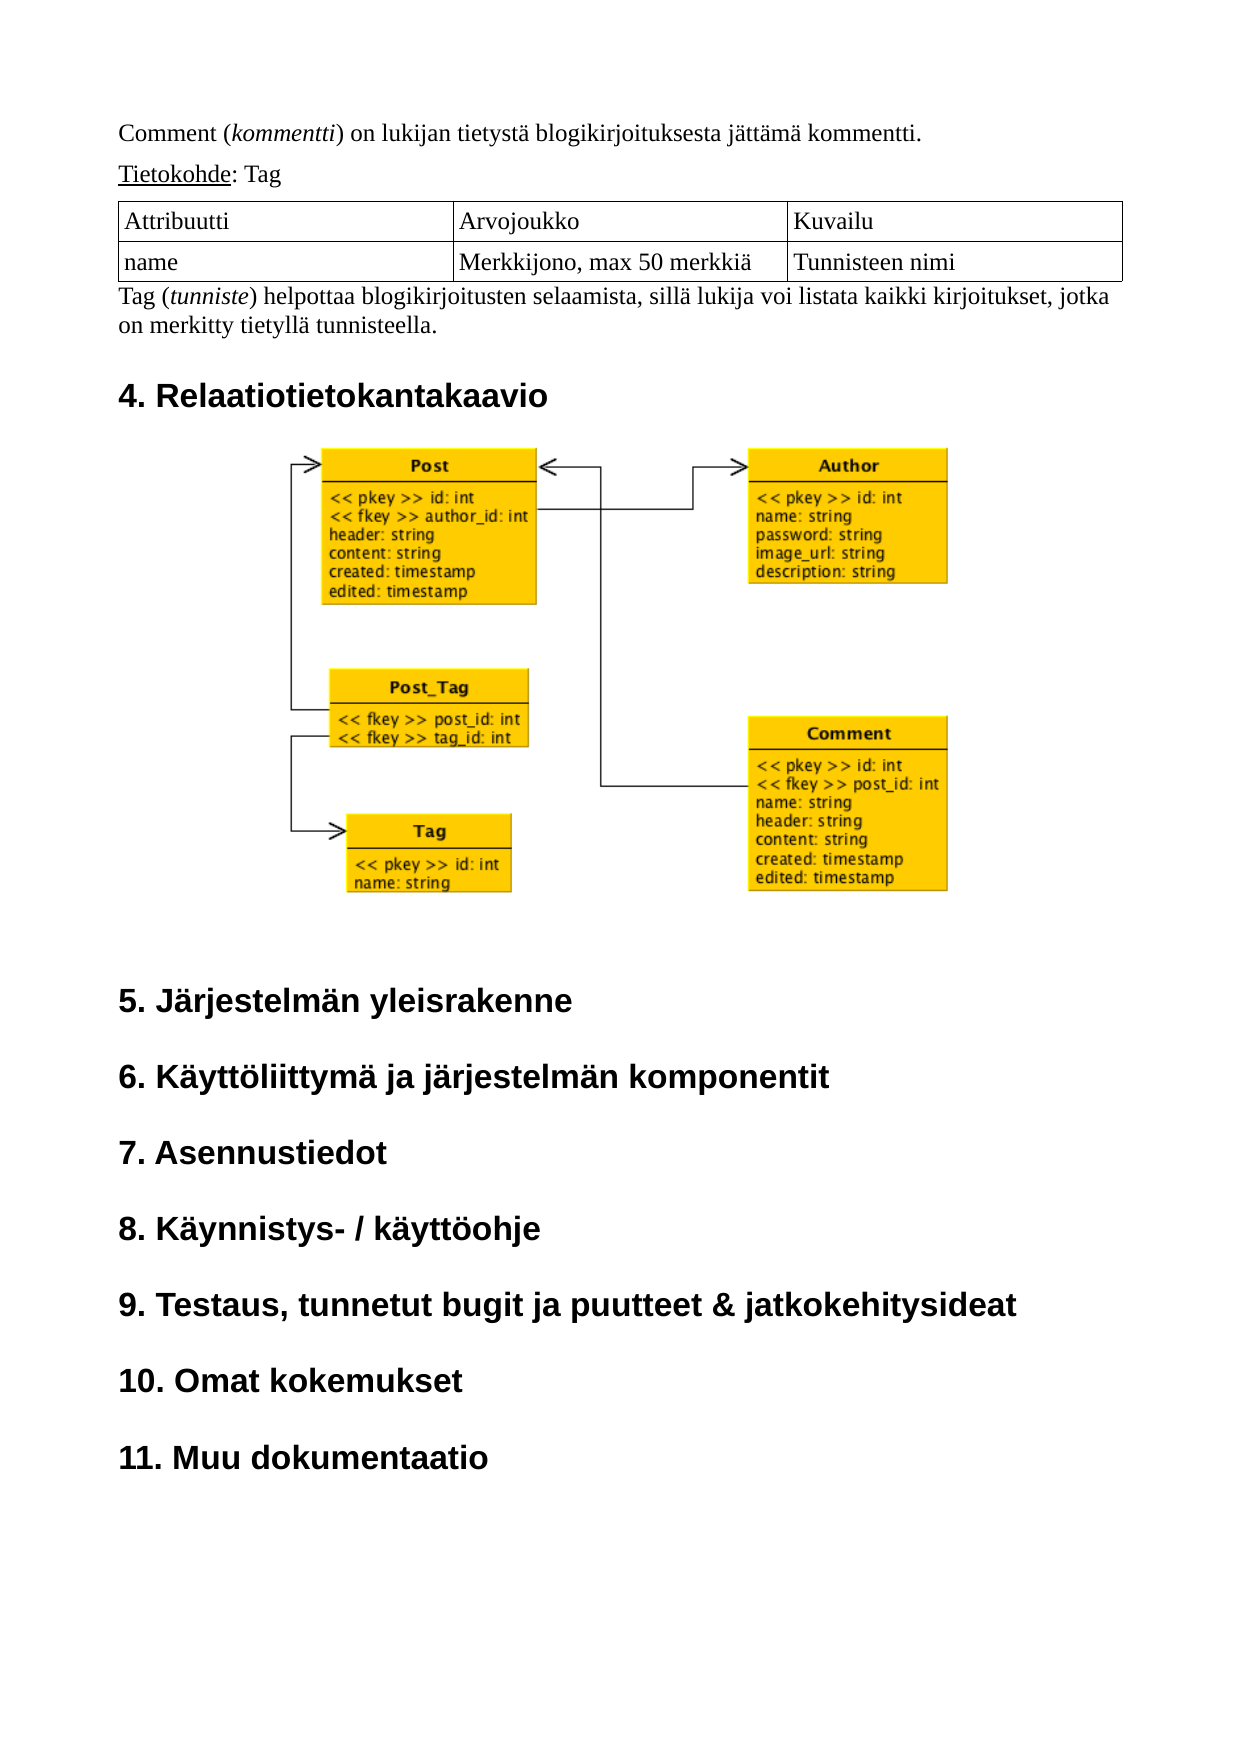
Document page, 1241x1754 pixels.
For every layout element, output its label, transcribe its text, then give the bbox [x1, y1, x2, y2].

subtitle 7. Asennustiedot [118, 1133, 1122, 1172]
subtitle 11. Muu dokumentaatio [118, 1437, 1122, 1515]
text Tag (tunniste) helpottaa blogikirjoitusten selaamista, sillä lukija voi listata kaikki kirjoitukset, jotka on merkitty tietyllä tunnisteella. [118, 282, 1122, 339]
picture [271, 427, 969, 915]
text Tietokohde: Tag [118, 159, 1122, 188]
subtitle 10. Omat kokemukset [118, 1361, 1122, 1400]
table_header Kuvailu [788, 202, 1122, 241]
text Comment (kommentti) on lukijan tietystä blogikirjoituksesta jättämä kommentti. [118, 118, 1122, 147]
table_cell name [119, 242, 453, 281]
table_cell Merkkijono, max 50 merkkiä [454, 242, 787, 281]
subtitle 9. Testaus, tunnetut bugit ja puutteet & jatkokehitysideat [118, 1285, 1122, 1324]
table_header Attribuutti [119, 202, 453, 241]
subtitle 8. Käynnistys- / käyttöohje [118, 1209, 1122, 1248]
subtitle 6. Käyttöliittymä ja järjestelmän komponentit [118, 1057, 1122, 1095]
subtitle 5. Järjestelmän yleisrakenne [118, 981, 1122, 1019]
table_cell Tunnisteen nimi [788, 242, 1122, 281]
subtitle 4. Relaatiotietokantakaavio [118, 376, 1122, 415]
table_header Arvojoukko [454, 202, 787, 241]
